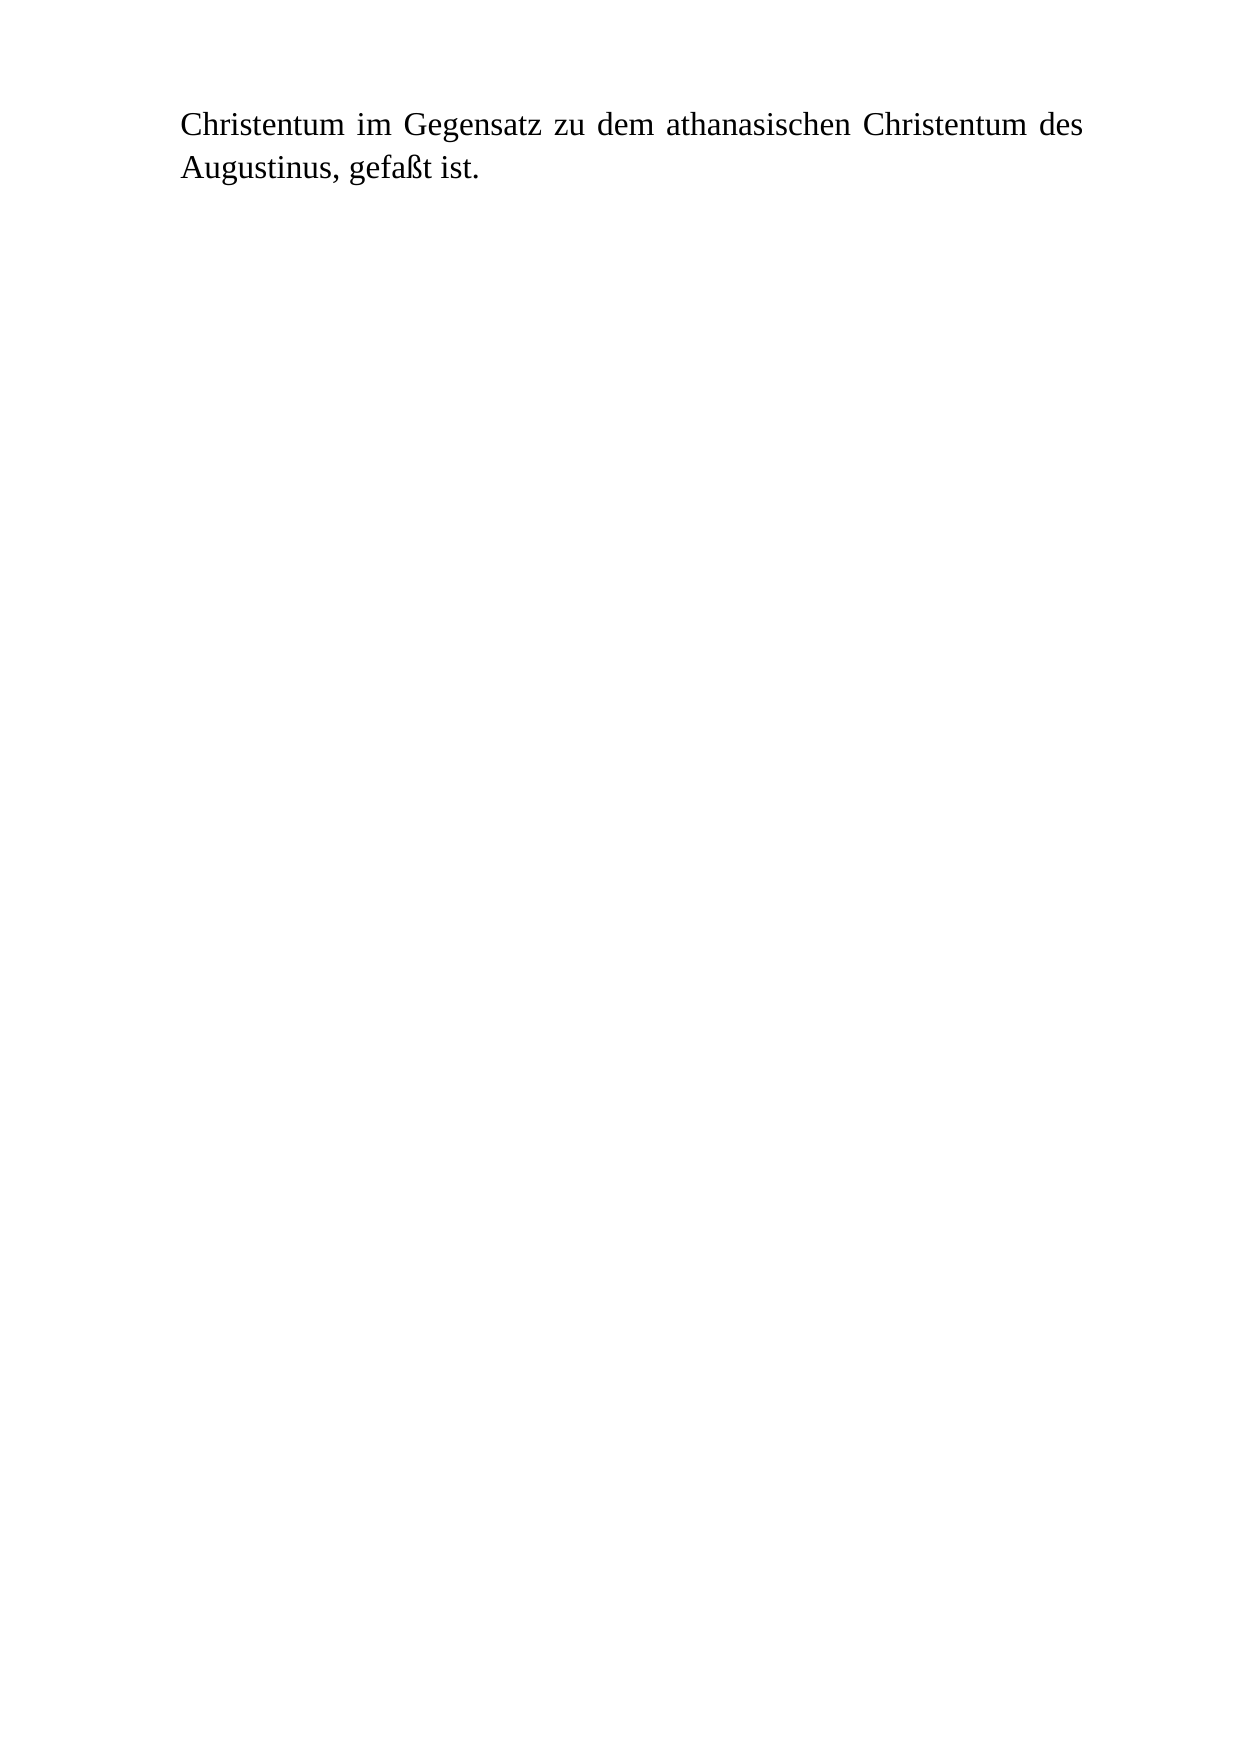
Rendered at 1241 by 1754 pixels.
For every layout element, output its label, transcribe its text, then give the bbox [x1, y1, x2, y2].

text Christentum im Gegensatz zu dem athanasischen Christentum des Augustinus, gefaßt ist. [180, 104, 1085, 186]
